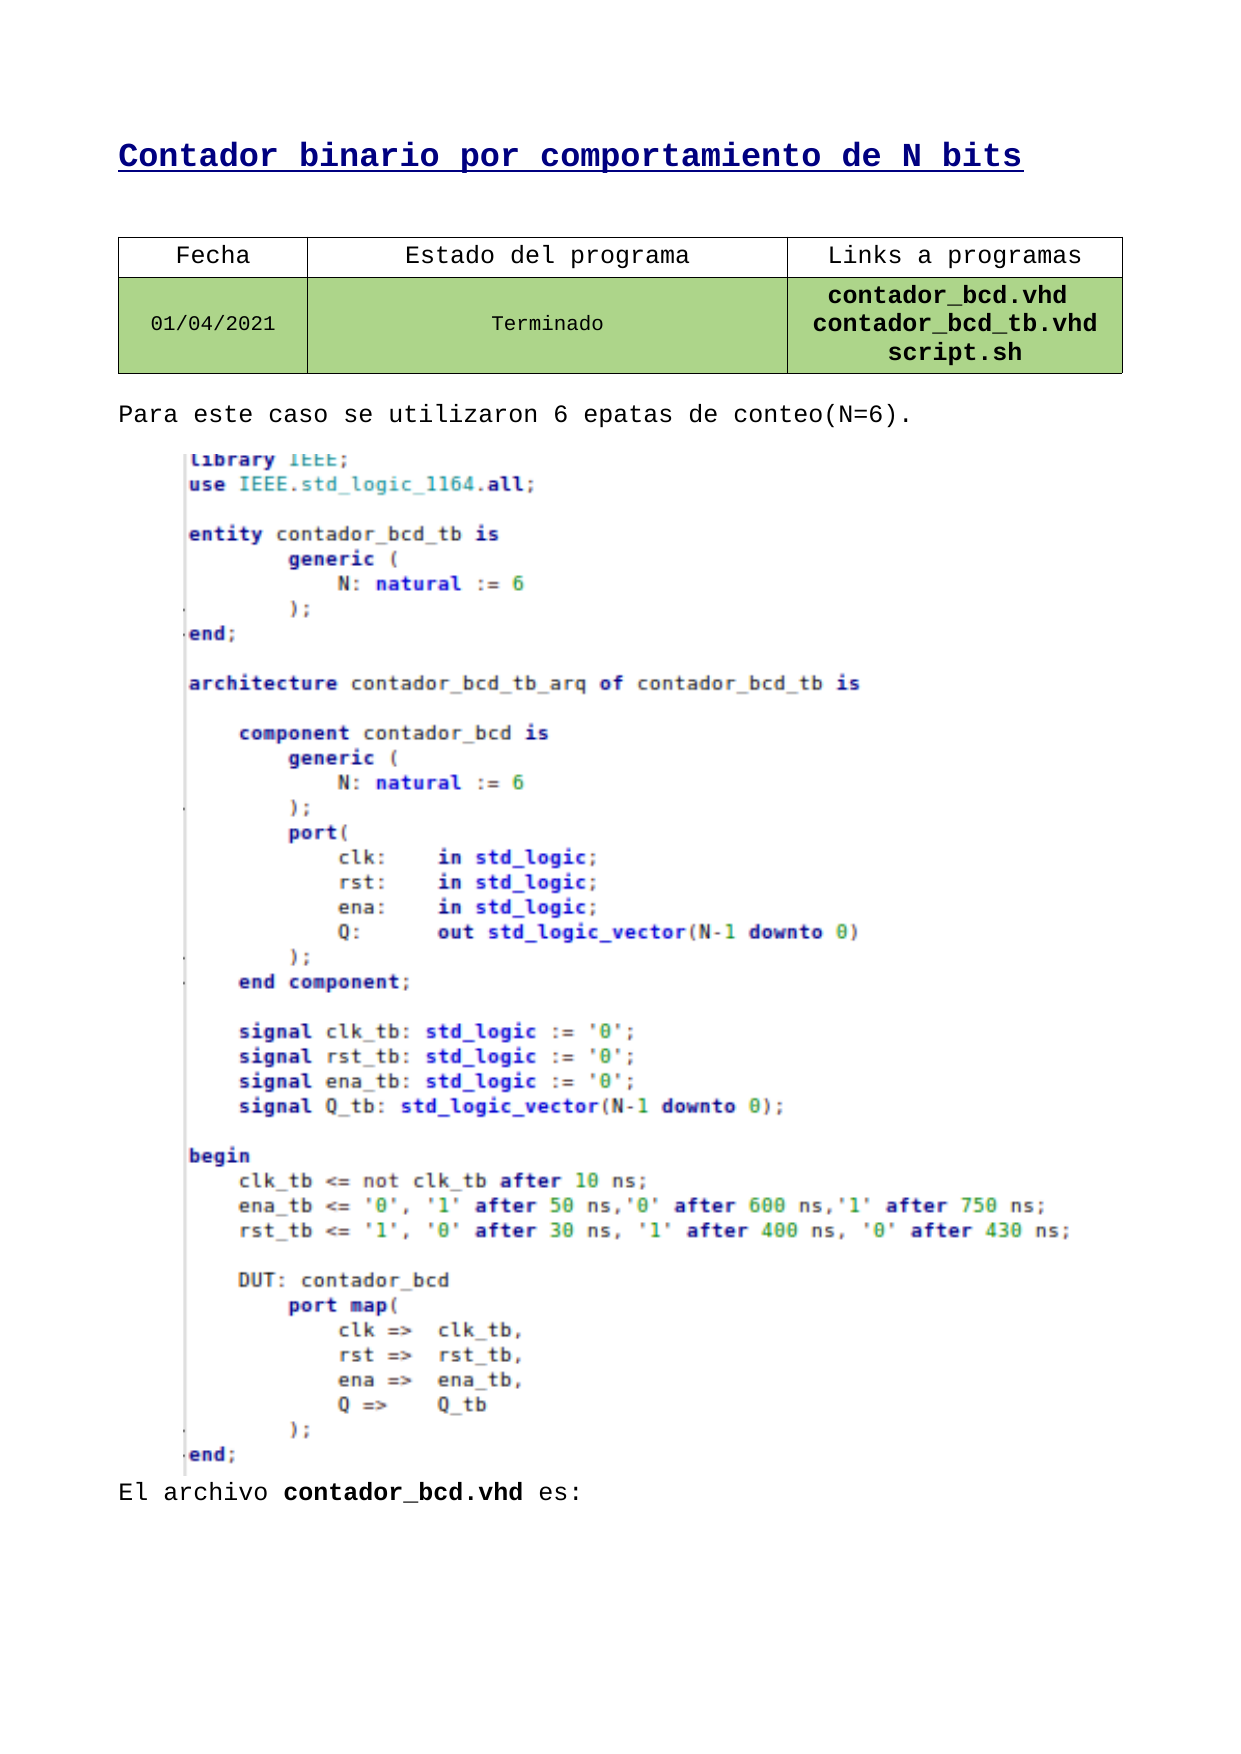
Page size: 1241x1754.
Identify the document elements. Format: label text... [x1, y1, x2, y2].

table_header Estado del programa [308, 238, 787, 277]
subtitle Contador binario por comportamiento de N bits [118, 139, 1122, 177]
picture [183, 454, 1071, 1476]
text Para este caso se utilizaron 6 epatas de conteo(N=6). [118, 402, 1122, 430]
text El archivo contador_bcd.vhd es: [118, 1476, 1122, 1508]
table_cell contador_bcd.vhd contador_bcd_tb.vhd script.sh [788, 278, 1122, 373]
table_cell Terminado [308, 278, 787, 373]
table_header Fecha [119, 238, 307, 277]
table_cell 01/04/2021 [119, 278, 307, 373]
table_header Links a programas [788, 238, 1122, 277]
